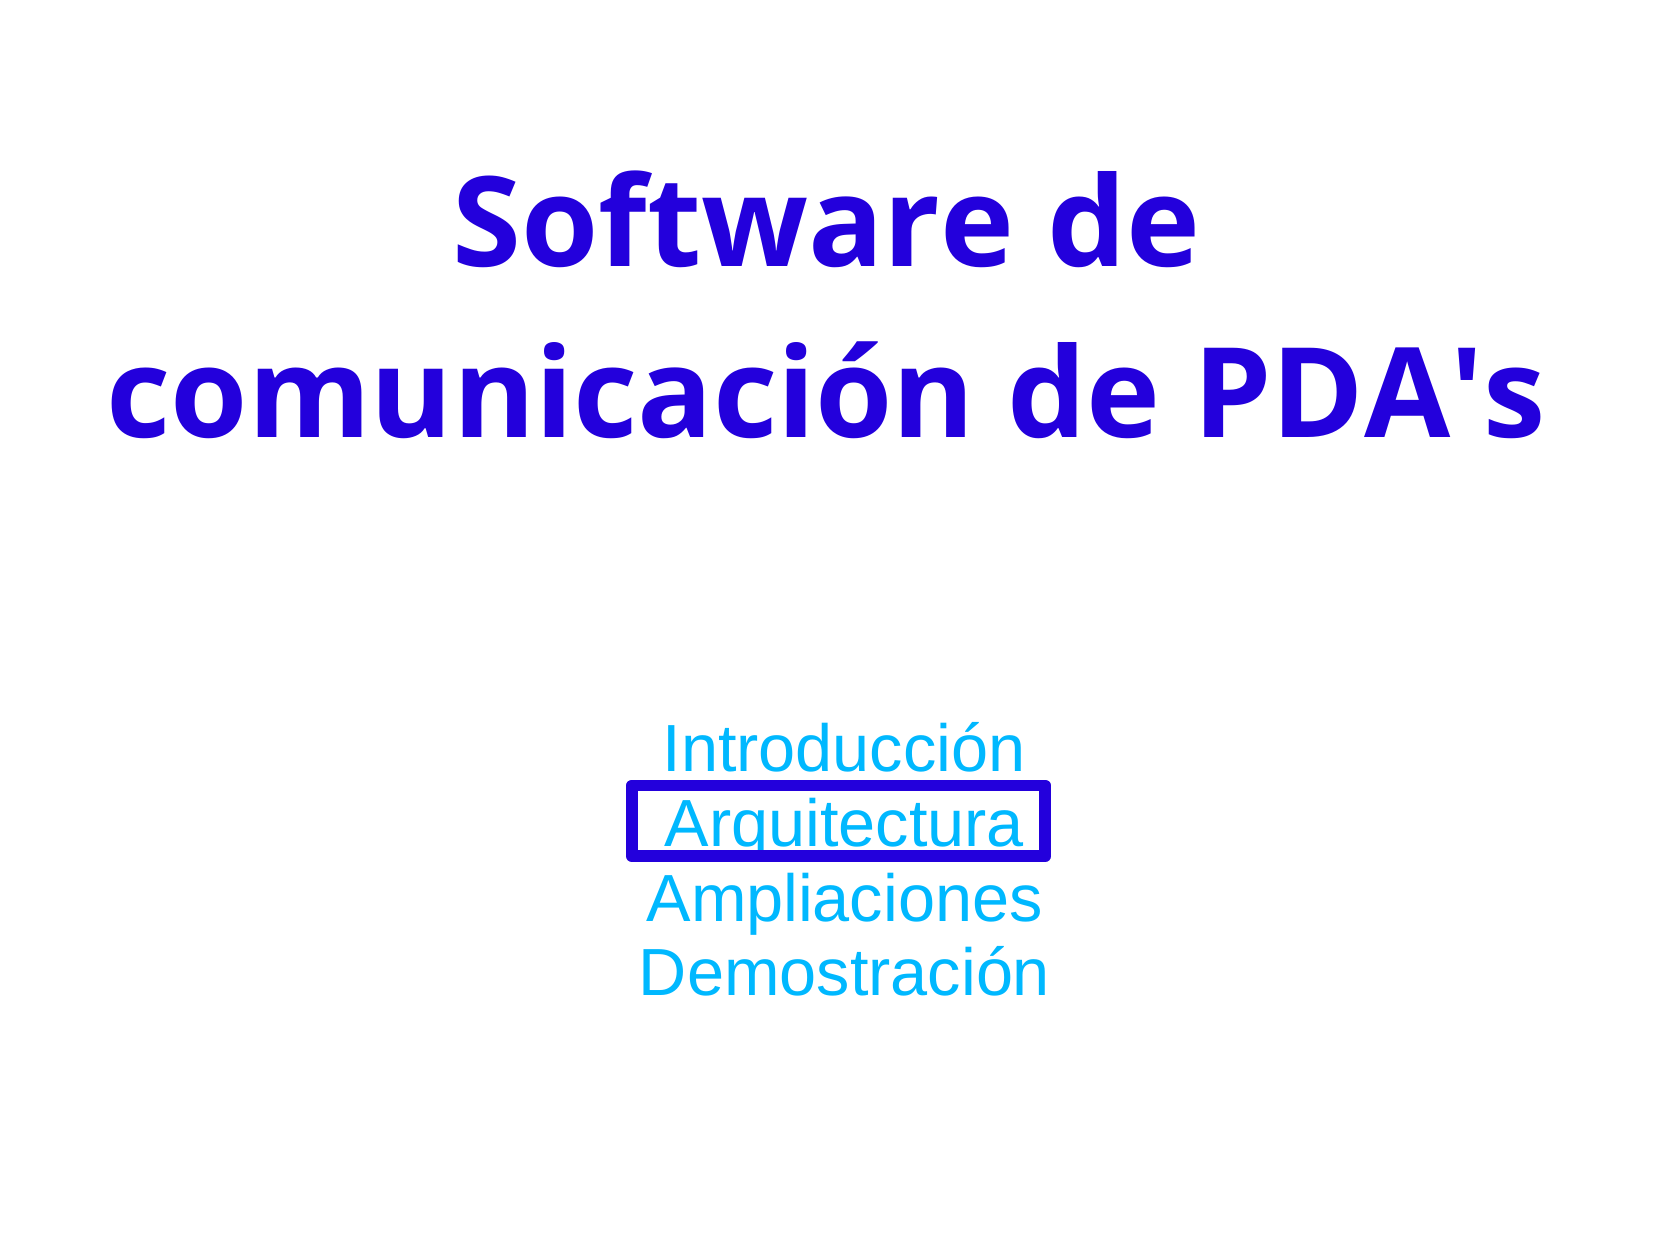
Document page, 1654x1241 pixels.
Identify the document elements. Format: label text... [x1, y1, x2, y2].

subtitle Introducción Arquitectura Ampliaciones Demostración [82, 620, 1571, 1102]
title Software de comunicación de PDA's [82, 150, 1571, 457]
